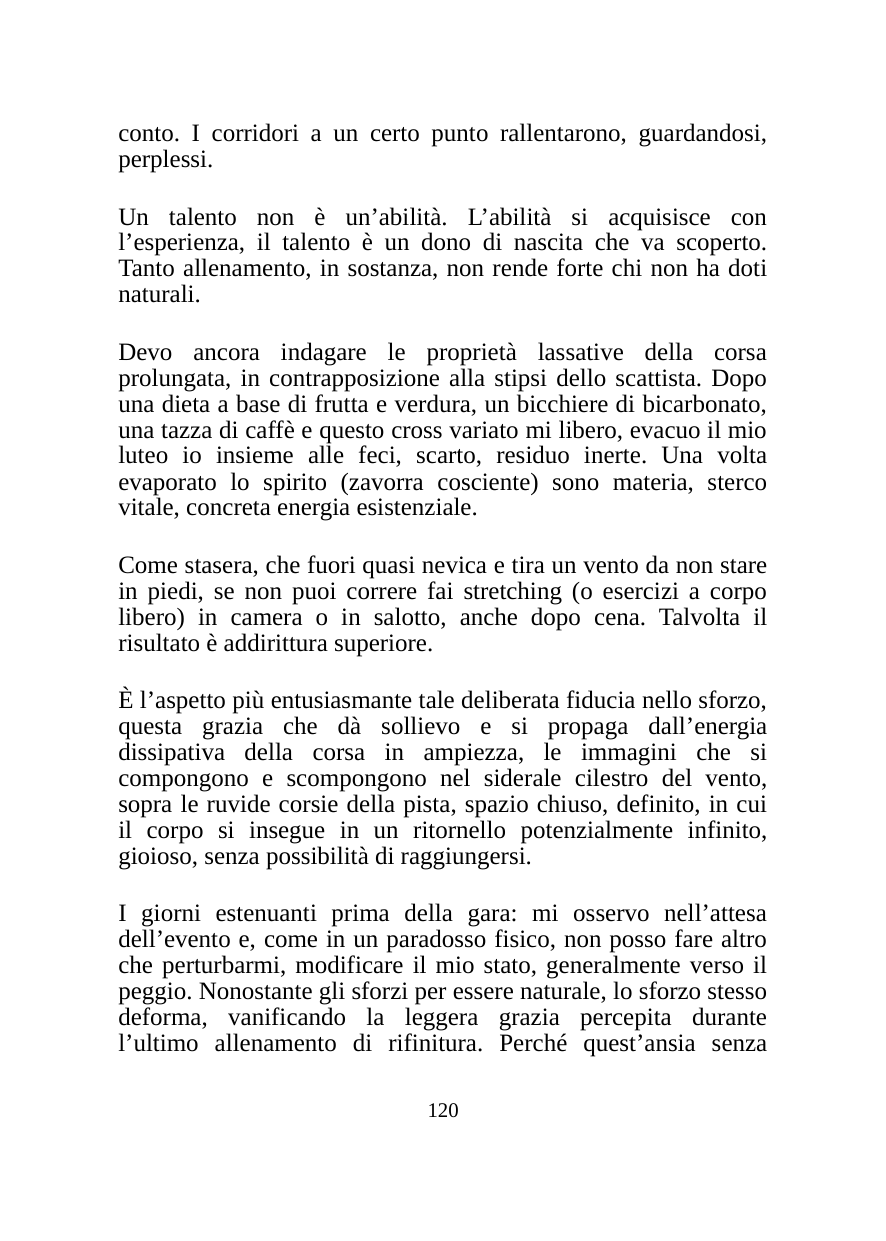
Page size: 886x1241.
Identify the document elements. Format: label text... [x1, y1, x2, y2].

text I giorni estenuanti prima della gara: mi osservo nell’attesa dell’evento e, come in un paradosso fisico, non posso fare altro che perturbarmi, modificare il mio stato, generalmente verso il peggio. Nonostante gli sforzi per essere naturale, lo sforzo stesso deforma, vanificando la leggera grazia percepita durante l’ultimo allenamento di rifinitura. Perché quest’ansia senza [118, 898, 768, 1057]
text È l’aspetto più entusiasmante tale deliberata fiducia nello sforzo, questa grazia che dà sollievo e si propaga dall’energia dissipativa della corsa in ampiezza, le immagini che si compongono e scompongono nel siderale cilestro del vento, sopra le ruvide corsie della pista, spazio chiuso, definito, in cui il corpo si insegue in un ritornello potenzialmente infinito, gioioso, senza possibilità di raggiungersi. [118, 685, 768, 870]
text Come stasera, che fuori quasi nevica e tira un vento da non stare in piedi, se non puoi correre fai stretching (o esercizi a corpo libero) in camera o in salotto, anche dopo cena. Talvolta il risultato è addirittura superiore. [118, 550, 768, 657]
text conto. I corridori a un certo punto rallentarono, guardandosi, perplessi. [118, 118, 768, 173]
text Un talento non è un’abilità. L’abilità si acquisisce con l’esperienza, il talento è un dono di nascita che va scoperto. Tanto allenamento, in sostanza, non rende forte chi non ha doti naturali. [118, 202, 768, 308]
text Devo ancora indagare le proprietà lassative della corsa prolungata, in contrapposizione alla stipsi dello scattista. Dopo una dieta a base di frutta e verdura, un bicchiere di bicarbonato, una tazza di caffè e questo cross variato mi libero, evacuo il mio luteo io insieme alle feci, scarto, residuo inerte. Una volta evaporato lo spirito (zavorra cosciente) sono materia, sterco vitale, concreta energia esistenziale. [118, 337, 768, 521]
